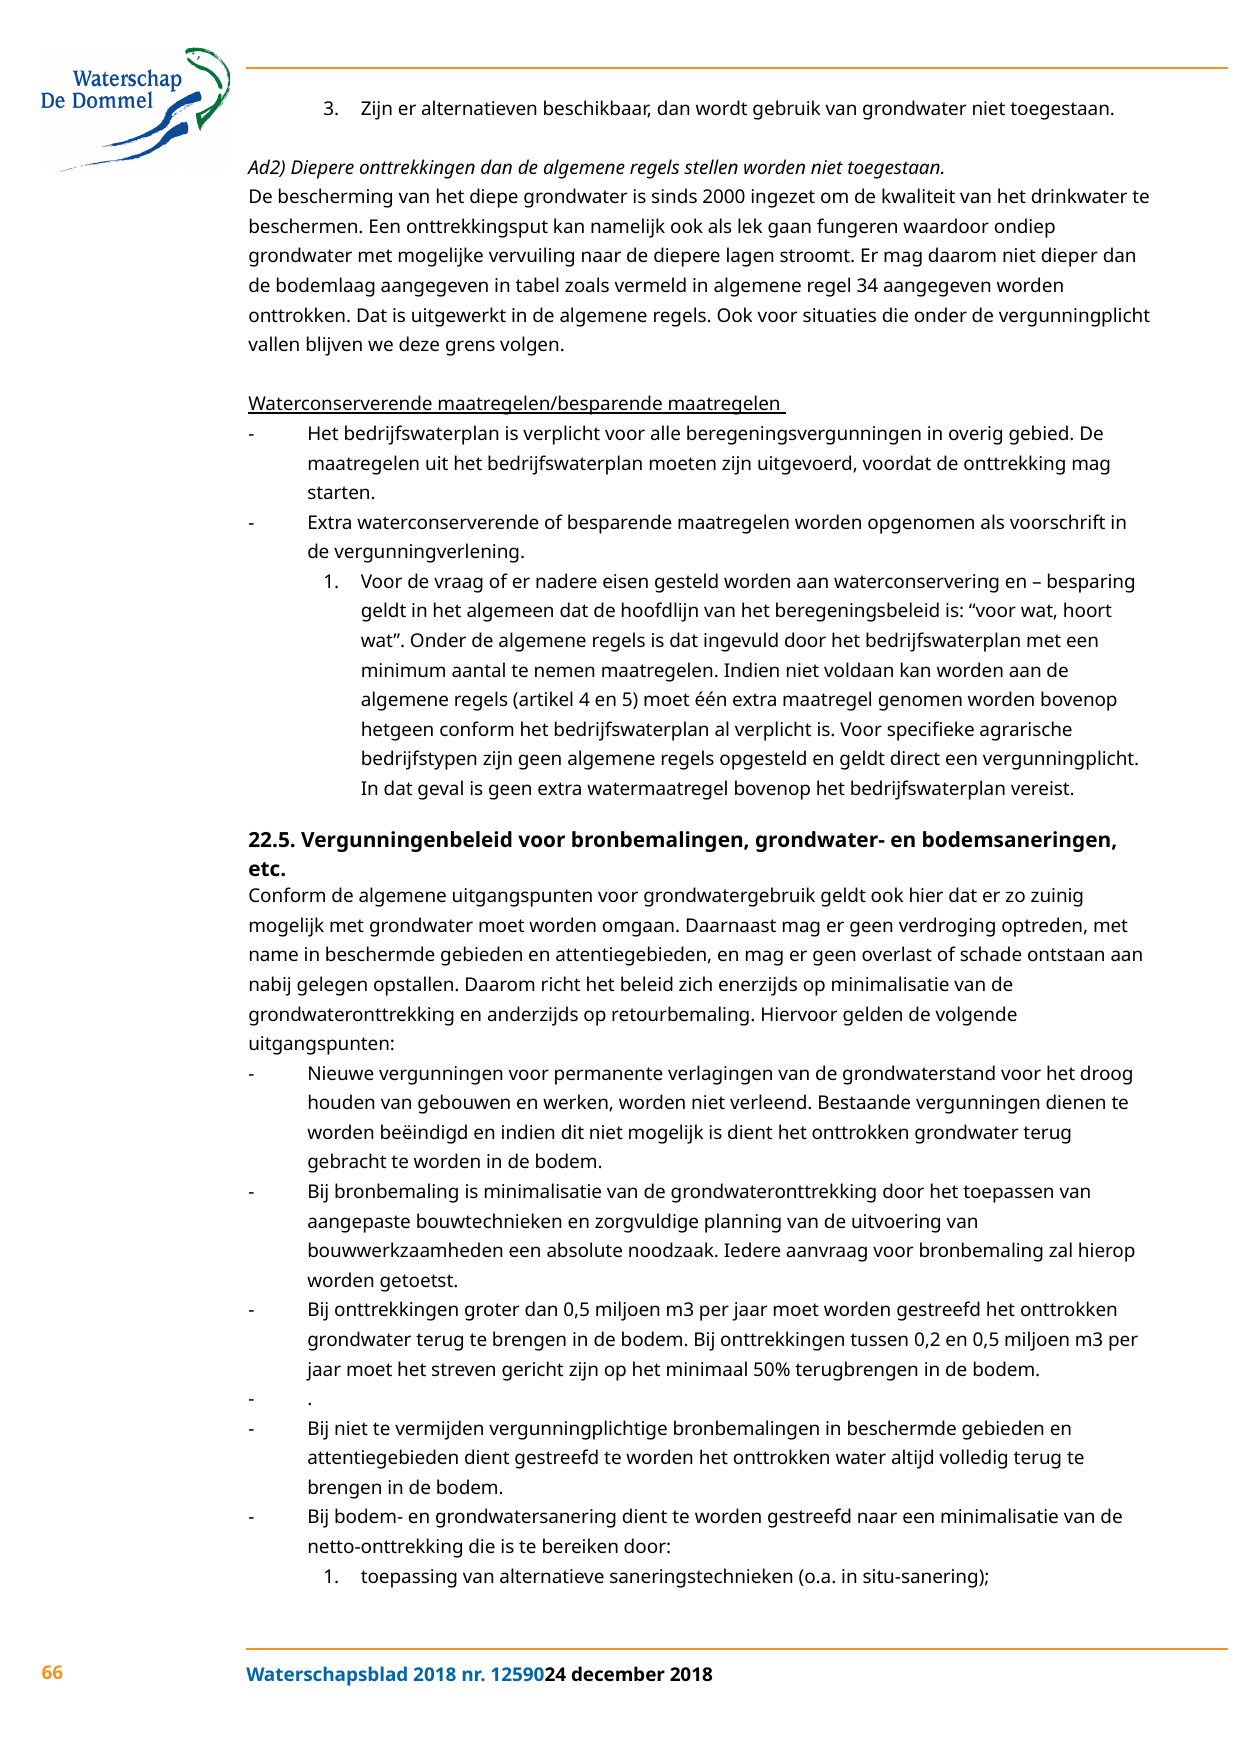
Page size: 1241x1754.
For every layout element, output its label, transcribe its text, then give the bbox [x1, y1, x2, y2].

text 22.5. Vergunningenbeleid voor bronbemalingen, grondwater- en bodemsaneringen, etc. [248, 826, 1152, 882]
list . [248, 1385, 1152, 1411]
list Voor de vraag of er nadere eisen gesteld worden aan waterconservering en – besparing geldt in het algemeen dat de hoofdlijn van het beregeningsbeleid is: “voor wat, hoort wat”. Onder de algemene regels is dat ingevuld door het bedrijfswaterplan met een minimum aantal te nemen maatregelen. Indien niet voldaan kan worden aan de algemene regels (artikel 4 en 5) moet één extra maatregel genomen worden bovenop hetgeen conform het bedrijfswaterplan al verplicht is. Voor specifieke agrarische bedrijfstypen zijn geen algemene regels opgesteld en geldt direct een vergunningplicht. In dat geval is geen extra watermaatregel bovenop het bedrijfswaterplan vereist. [323, 568, 1152, 801]
text Conform de algemene uitgangspunten voor grondwatergebruik geldt ook hier dat er zo zuinig mogelijk met grondwater moet worden omgaan. Daarnaast mag er geen verdroging optreden, met name in beschermde gebieden en attentiegebieden, en mag er geen overlast of schade ontstaan aan nabij gelegen opstallen. Daarom richt het beleid zich enerzijds op minimalisatie van de grondwateronttrekking en anderzijds op retourbemaling. Hiervoor gelden de volgende uitgangspunten: [248, 882, 1152, 1056]
list Bij niet te vermijden vergunningplichtige bronbemalingen in beschermde gebieden en attentiegebieden dient gestreefd te worden het onttrokken water altijd volledig terug te brengen in de bodem. [248, 1415, 1152, 1500]
picture [41, 47, 231, 172]
list Bij bodem- en grondwatersanering dient te worden gestreefd naar een minimalisatie van de netto-onttrekking die is te bereiken door: [248, 1504, 1152, 1559]
list Nieuwe vergunningen voor permanente verlagingen van de grondwaterstand voor het droog houden van gebouwen en werken, worden niet verleend. Bestaande vergunningen dienen te worden beëindigd en indien dit niet mogelijk is dient het onttrokken grondwater terug gebracht te worden in de bodem. [248, 1060, 1152, 1174]
list Zijn er alternatieven beschikbaar, dan wordt gebruik van grondwater niet toegestaan. [323, 95, 1152, 121]
text Waterconserverende maatregelen/besparende maatregelen [248, 391, 1152, 416]
list Bij onttrekkingen groter dan 0,5 miljoen m3 per jaar moet worden gestreefd het onttrokken grondwater terug te brengen in de bodem. Bij onttrekkingen tussen 0,2 en 0,5 miljoen m3 per jaar moet het streven gericht zijn op het minimaal 50% terugbrengen in de bodem. [248, 1297, 1152, 1382]
text De bescherming van het diepe grondwater is sinds 2000 ingezet om de kwaliteit van het drinkwater te beschermen. Een onttrekkingsput kan namelijk ook als lek gaan fungeren waardoor ondiep grondwater met mogelijke vervuiling naar de diepere lagen stroomt. Er mag daarom niet dieper dan de bodemlaag aangegeven in tabel zoals vermeld in algemene regel 34 aangegeven worden onttrokken. Dat is uitgewerkt in de algemene regels. Ook voor situaties die onder de vergunningplicht vallen blijven we deze grens volgen. [248, 183, 1152, 357]
list Het bedrijfswaterplan is verplicht voor alle beregeningsvergunningen in overig gebied. De maatregelen uit het bedrijfswaterplan moeten zijn uitgevoerd, voordat de onttrekking mag starten. [248, 420, 1152, 505]
text Ad2) Diepere onttrekkingen dan de algemene regels stellen worden niet toegestaan. [248, 154, 1152, 180]
list Bij bronbemaling is minimalisatie van de grondwateronttrekking door het toepassen van aangepaste bouwtechnieken en zorgvuldige planning van de uitvoering van bouwwerkzaamheden een absolute noodzaak. Iedere aanvraag voor bronbemaling zal hierop worden getoetst. [248, 1178, 1152, 1293]
list toepassing van alternatieve saneringstechnieken (o.a. in situ-sanering); [323, 1563, 1152, 1589]
list Extra waterconserverende of besparende maatregelen worden opgenomen als voorschrift in de vergunningverlening. [248, 509, 1152, 564]
